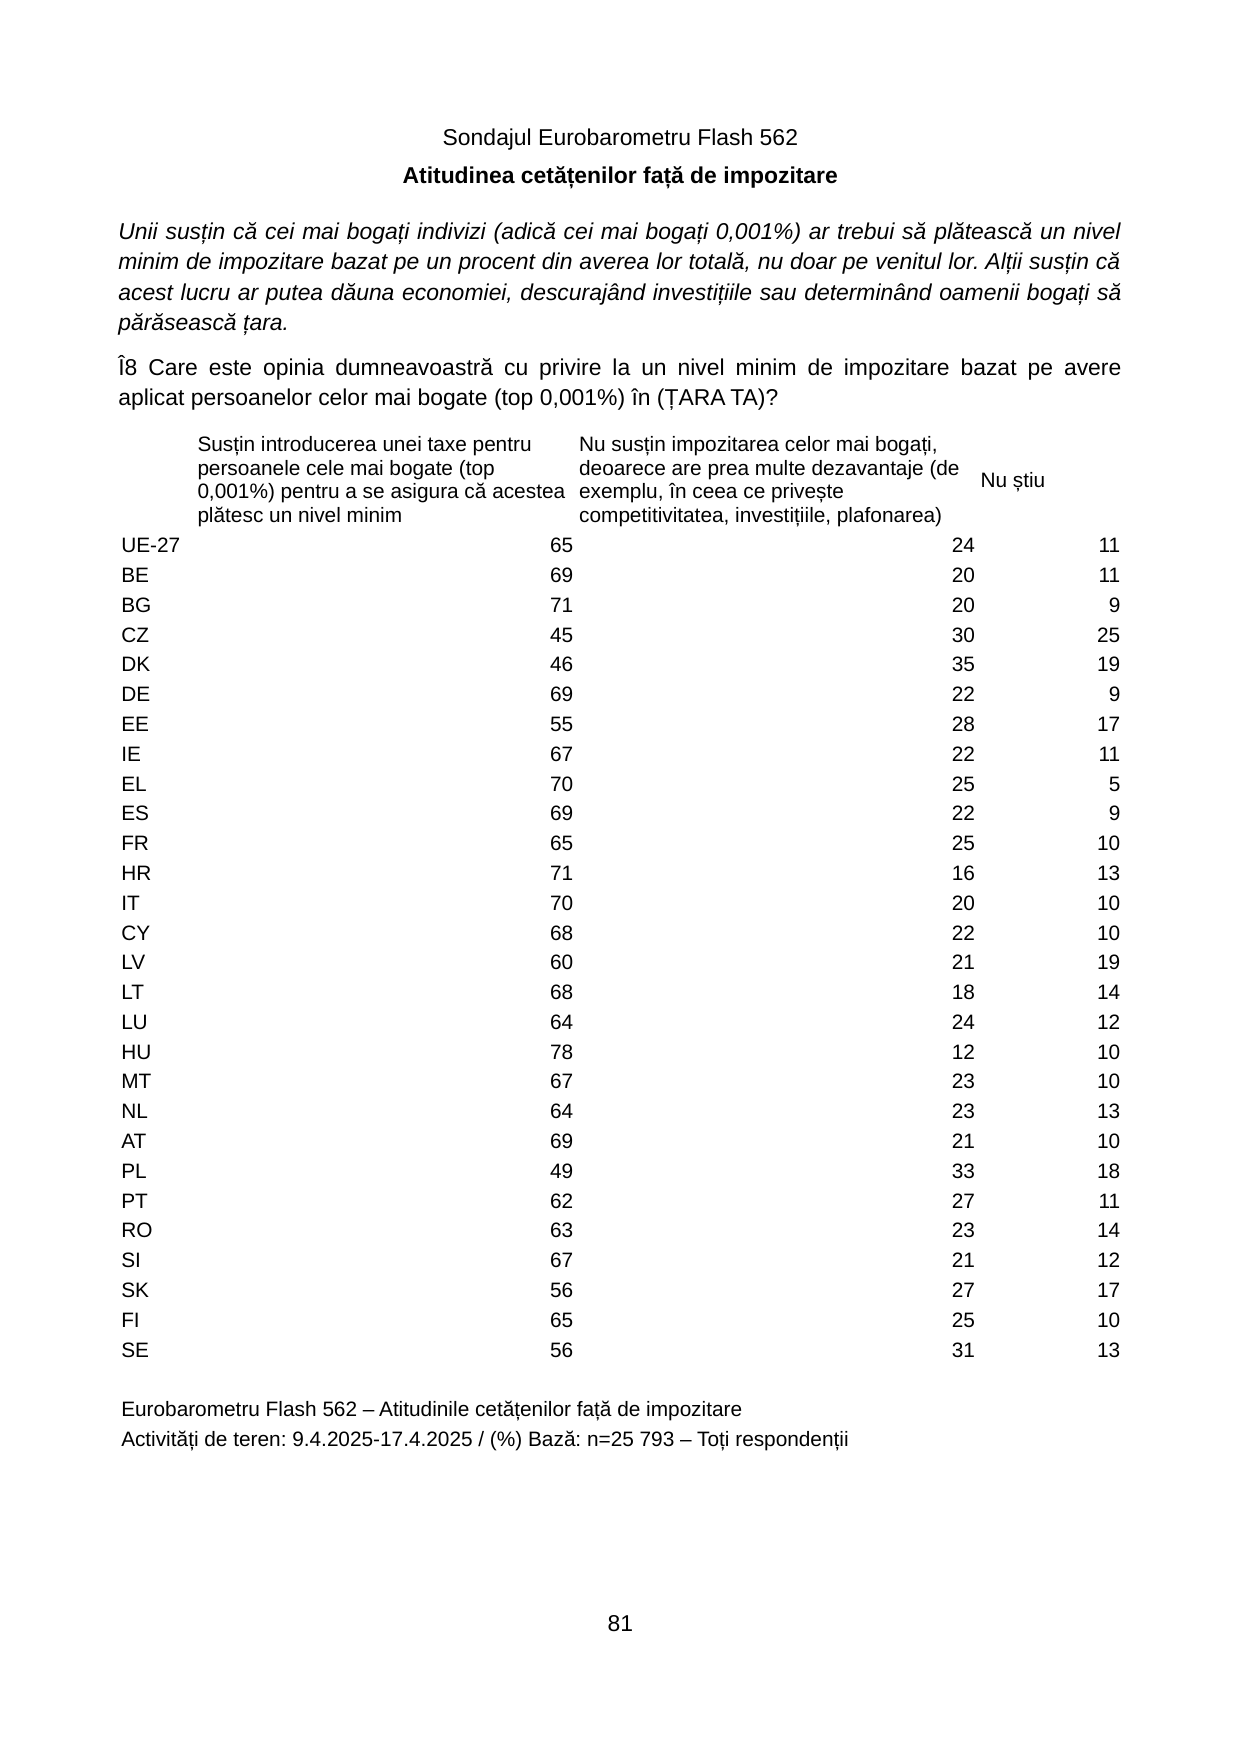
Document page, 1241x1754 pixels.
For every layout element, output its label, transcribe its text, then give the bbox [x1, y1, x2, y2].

table_cell 55 [194, 709, 576, 739]
table_cell 49 [194, 1156, 576, 1186]
table_cell 27 [576, 1186, 977, 1215]
table_cell 64 [194, 1007, 576, 1037]
table_cell 70 [194, 769, 576, 798]
table_cell 12 [576, 1037, 977, 1066]
table_cell [978, 1364, 1123, 1394]
table_cell 78 [194, 1037, 576, 1066]
text Unii susțin că cei mai bogați indivizi (adică cei mai bogați 0,001%) ar trebui să plătească un nivel minim de impozitare bazat pe un procent din averea lor totală, nu doar pe venitul lor. Alții susțin că acest lucru ar putea dăuna economiei, descurajând investițiile sau determinând oamenii bogați să părăsească țara. [118, 218, 1122, 335]
table_cell 10 [978, 1305, 1123, 1334]
table_cell 23 [576, 1066, 977, 1096]
table_cell 20 [576, 888, 977, 917]
table_cell UE-27 [118, 530, 194, 560]
table_cell 17 [978, 1275, 1123, 1305]
table_cell 67 [194, 1066, 576, 1096]
table_cell 67 [194, 1245, 576, 1275]
table_cell 9 [978, 798, 1123, 828]
table_cell 64 [194, 1096, 576, 1126]
table_cell 13 [978, 1335, 1123, 1364]
table_cell RO [118, 1215, 194, 1245]
table_cell 13 [978, 858, 1123, 888]
table_cell 9 [978, 679, 1123, 709]
table_cell [118, 1364, 194, 1394]
table_cell 30 [576, 620, 977, 649]
table_cell 19 [978, 649, 1123, 679]
table_cell FI [118, 1305, 194, 1334]
table_cell SE [118, 1335, 194, 1364]
table_cell CY [118, 918, 194, 947]
table_cell 25 [978, 620, 1123, 649]
table_cell 56 [194, 1335, 576, 1364]
table_cell 10 [978, 918, 1123, 947]
table_header Susțin introducerea unei taxe pentru persoanele cele mai bogate (top 0,001%) pentru a se asigura că acestea plătesc un nivel minim [194, 429, 576, 530]
table_cell 25 [576, 1305, 977, 1334]
table_cell 63 [194, 1215, 576, 1245]
table_cell 14 [978, 977, 1123, 1007]
table_cell 10 [978, 1126, 1123, 1156]
table_cell DK [118, 649, 194, 679]
table_cell 10 [978, 1066, 1123, 1096]
table_cell 10 [978, 888, 1123, 917]
table_cell 25 [576, 769, 977, 798]
table_cell ES [118, 798, 194, 828]
table_cell EL [118, 769, 194, 798]
table_cell 67 [194, 739, 576, 768]
table_cell 23 [576, 1215, 977, 1245]
table_cell 12 [978, 1245, 1123, 1275]
table_cell 5 [978, 769, 1123, 798]
table_cell EE [118, 709, 194, 739]
table_cell 21 [576, 947, 977, 977]
table_cell 69 [194, 679, 576, 709]
table_cell 18 [978, 1156, 1123, 1186]
table_cell PL [118, 1156, 194, 1186]
table_cell PT [118, 1186, 194, 1215]
table_cell SI [118, 1245, 194, 1275]
table_cell 35 [576, 649, 977, 679]
table_cell MT [118, 1066, 194, 1096]
table_cell 11 [978, 1186, 1123, 1215]
table_cell NL [118, 1096, 194, 1126]
table_cell 9 [978, 590, 1123, 619]
table_cell 16 [576, 858, 977, 888]
table_cell BE [118, 560, 194, 590]
table_cell AT [118, 1126, 194, 1156]
table_cell 24 [576, 1007, 977, 1037]
table_cell SK [118, 1275, 194, 1305]
table_cell 70 [194, 888, 576, 917]
table_cell 25 [576, 828, 977, 858]
table_cell 33 [576, 1156, 977, 1186]
table_cell 22 [576, 918, 977, 947]
table_cell LT [118, 977, 194, 1007]
table_cell HU [118, 1037, 194, 1066]
table_header Nu știu [978, 429, 1123, 530]
text Î8 Care este opinia dumneavoastră cu privire la un nivel minim de impozitare bazat pe avere aplicat persoanelor celor mai bogate (top 0,001%) în (ȚARA TA)? [118, 353, 1122, 410]
table_cell 65 [194, 828, 576, 858]
table_cell 21 [576, 1245, 977, 1275]
table_header [118, 429, 194, 530]
table_cell IT [118, 888, 194, 917]
table_cell 71 [194, 858, 576, 888]
table_cell 69 [194, 798, 576, 828]
table_cell 23 [576, 1096, 977, 1126]
table_cell 12 [978, 1007, 1123, 1037]
table_cell Activități de teren: 9.4.2025-17.4.2025 / (%) Bază: n=25 793 – Toți respondenții [118, 1424, 1123, 1454]
table_cell 11 [978, 560, 1123, 590]
table_cell 68 [194, 918, 576, 947]
table_cell 10 [978, 1037, 1123, 1066]
table_cell [576, 1364, 977, 1394]
table_cell 28 [576, 709, 977, 739]
table_header Nu susțin impozitarea celor mai bogați, deoarece are prea multe dezavantaje (de exemplu, în ceea ce privește competitivitatea, investițiile, plafonarea) [576, 429, 977, 530]
table_cell 18 [576, 977, 977, 1007]
table_cell 56 [194, 1275, 576, 1305]
table_cell [194, 1364, 576, 1394]
table_cell 60 [194, 947, 576, 977]
table_cell 22 [576, 739, 977, 768]
table_cell CZ [118, 620, 194, 649]
table_cell HR [118, 858, 194, 888]
table_cell 31 [576, 1335, 977, 1364]
table_cell 11 [978, 739, 1123, 768]
table_cell LV [118, 947, 194, 977]
table_cell 27 [576, 1275, 977, 1305]
table_cell IE [118, 739, 194, 768]
table_cell 22 [576, 798, 977, 828]
table_cell BG [118, 590, 194, 619]
table_cell FR [118, 828, 194, 858]
table_cell 19 [978, 947, 1123, 977]
table_cell 22 [576, 679, 977, 709]
table_cell 17 [978, 709, 1123, 739]
table_cell 62 [194, 1186, 576, 1215]
table_cell 65 [194, 530, 576, 560]
table_cell 45 [194, 620, 576, 649]
table_cell 20 [576, 590, 977, 619]
table_cell 11 [978, 530, 1123, 560]
table_cell 65 [194, 1305, 576, 1334]
table_cell 69 [194, 1126, 576, 1156]
table_cell 71 [194, 590, 576, 619]
table_cell 21 [576, 1126, 977, 1156]
table_cell 20 [576, 560, 977, 590]
table_cell 13 [978, 1096, 1123, 1126]
table_cell LU [118, 1007, 194, 1037]
table_cell 24 [576, 530, 977, 560]
table_cell 69 [194, 560, 576, 590]
table_cell 10 [978, 828, 1123, 858]
table_cell 68 [194, 977, 576, 1007]
table_cell Eurobarometru Flash 562 – Atitudinile cetățenilor față de impozitare [118, 1394, 1123, 1424]
table_cell 46 [194, 649, 576, 679]
table_cell DE [118, 679, 194, 709]
table_cell 14 [978, 1215, 1123, 1245]
